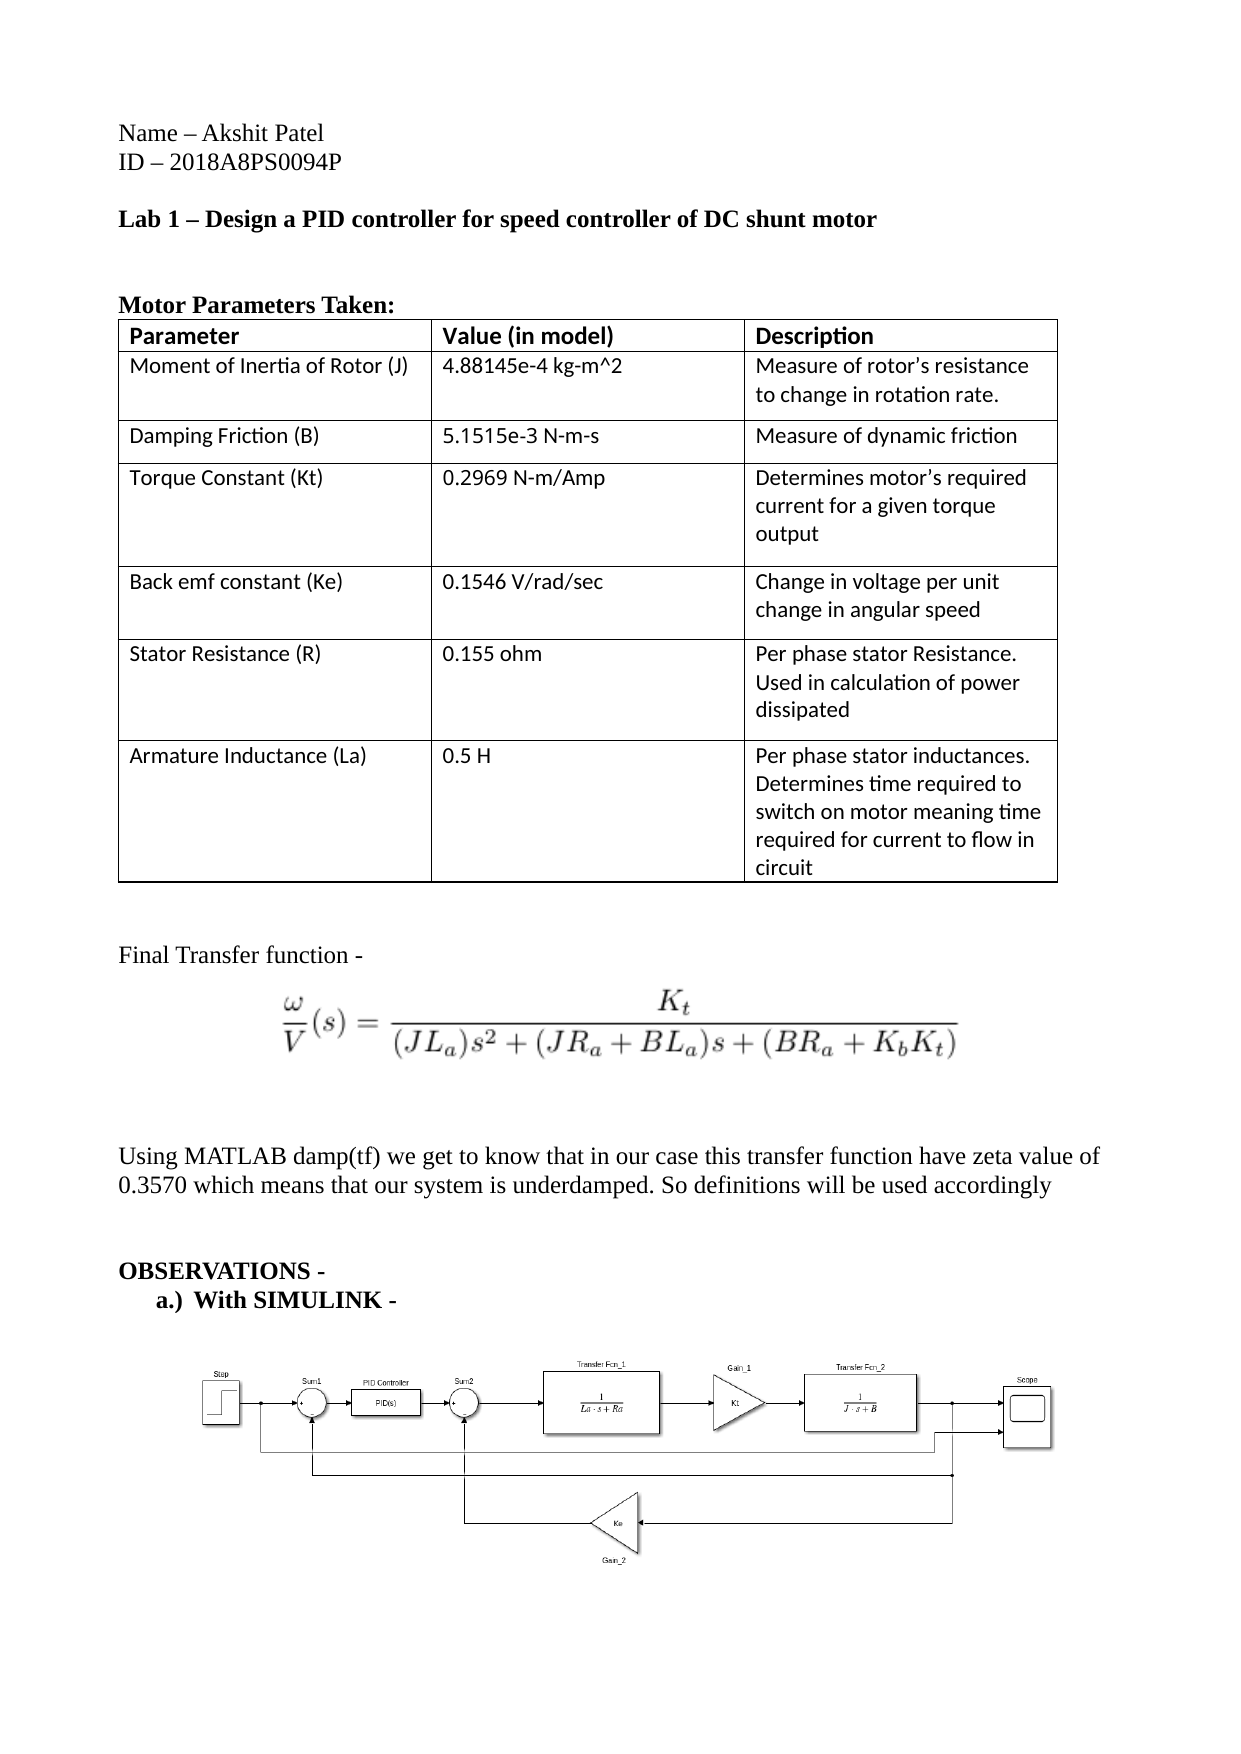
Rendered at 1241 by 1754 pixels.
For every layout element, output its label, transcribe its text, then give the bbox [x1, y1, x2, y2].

table_header Description [745, 320, 1057, 351]
table_cell Torque Constant (Kt) [119, 464, 431, 566]
picture [261, 968, 979, 1080]
table_cell 0.5 H [432, 741, 744, 881]
table_cell Per phase stator Resistance. Used in calculation of power dissipated [745, 640, 1057, 740]
list With SIMULINK - [156, 1285, 1122, 1314]
table_cell 4.88145e-4 kg-m^2 [432, 352, 744, 420]
table_cell Determines motor’s required current for a given torque output [745, 464, 1057, 566]
text Name – Akshit Patel [118, 118, 1122, 147]
table_cell Back emf constant (Ke) [119, 567, 431, 638]
table_cell 0.1546 V/rad/sec [432, 567, 744, 638]
text ID – 2018A8PS0094P [118, 147, 1122, 176]
table_cell Per phase stator inductances. Determines time required to switch on motor meaning time required for current to flow in circuit [745, 741, 1057, 881]
text Motor Parameters Taken: [118, 290, 1122, 319]
table_cell Armature Inductance (La) [119, 741, 431, 881]
table_cell Damping Friction (B) [119, 421, 431, 462]
table_cell 0.155 ohm [432, 640, 744, 740]
table_cell Stator Resistance (R) [119, 640, 431, 740]
text Lab 1 – Design a PID controller for speed controller of DC shunt motor [118, 204, 1122, 233]
table_cell Moment of Inertia of Rotor (J) [119, 352, 431, 420]
table_cell Change in voltage per unit change in angular speed [745, 567, 1057, 638]
text Using MATLAB damp(tf) we get to know that in our case this transfer function have zeta value of 0.3570 which means that our system is underdamped. So definitions will be used accordingly [118, 1141, 1122, 1199]
text Final Transfer function - [118, 940, 1122, 969]
table_cell 0.2969 N-m/Amp [432, 464, 744, 566]
table_cell 5.1515e-3 N-m-s [432, 421, 744, 462]
table_header Value (in model) [432, 320, 744, 351]
table_header Parameter [119, 320, 431, 351]
picture [153, 1313, 1087, 1576]
table_cell Measure of rotor’s resistance to change in rotation rate. [745, 352, 1057, 420]
text OBSERVATIONS - [118, 1256, 1122, 1285]
table_cell Measure of dynamic friction [745, 421, 1057, 462]
